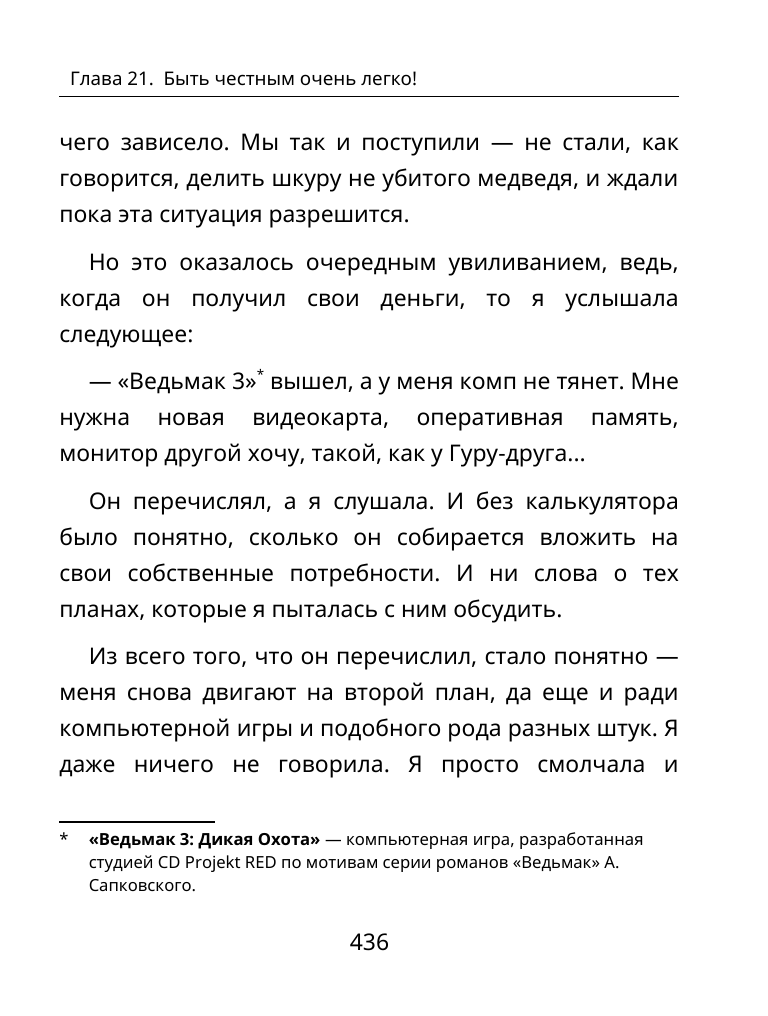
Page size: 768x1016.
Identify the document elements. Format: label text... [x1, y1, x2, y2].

text Он перечислял, а я слушала. И без калькулятора было понятно, сколько он собирается вложить на свои собственные потребности. И ни слова о тех планах, которые я пыталась с ним обсудить. [59, 485, 679, 624]
text — «Ведьмак 3» вышел, а у меня комп не тянет. Мне нужна новая видеокарта, оперативная память, монитор другой хочу, такой, как у Гуру-друга... [59, 365, 679, 468]
text «Ведьмак 3: Дикая Охота» — компьютерная игра, разработанная студией CD Projekt RED по мотивам серии романов «Ведьмак» А. Сапковского. [59, 828, 679, 896]
text Но это оказалось очередным увиливанием, ведь, когда он получил свои деньги, то я услышала следующее: [59, 246, 679, 349]
text чего зависело. Мы так и поступили — не стали, как говорится, делить шкуру не убитого медведя, и ждали пока эта ситуация разрешится. [59, 126, 679, 229]
text Из всего того, что он перечислил, стало понятно — меня снова двигают на второй план, да еще и ради компьютерной игры и подобного рода разных штук. Я даже ничего не говорила. Я просто смолчала и [59, 640, 679, 779]
